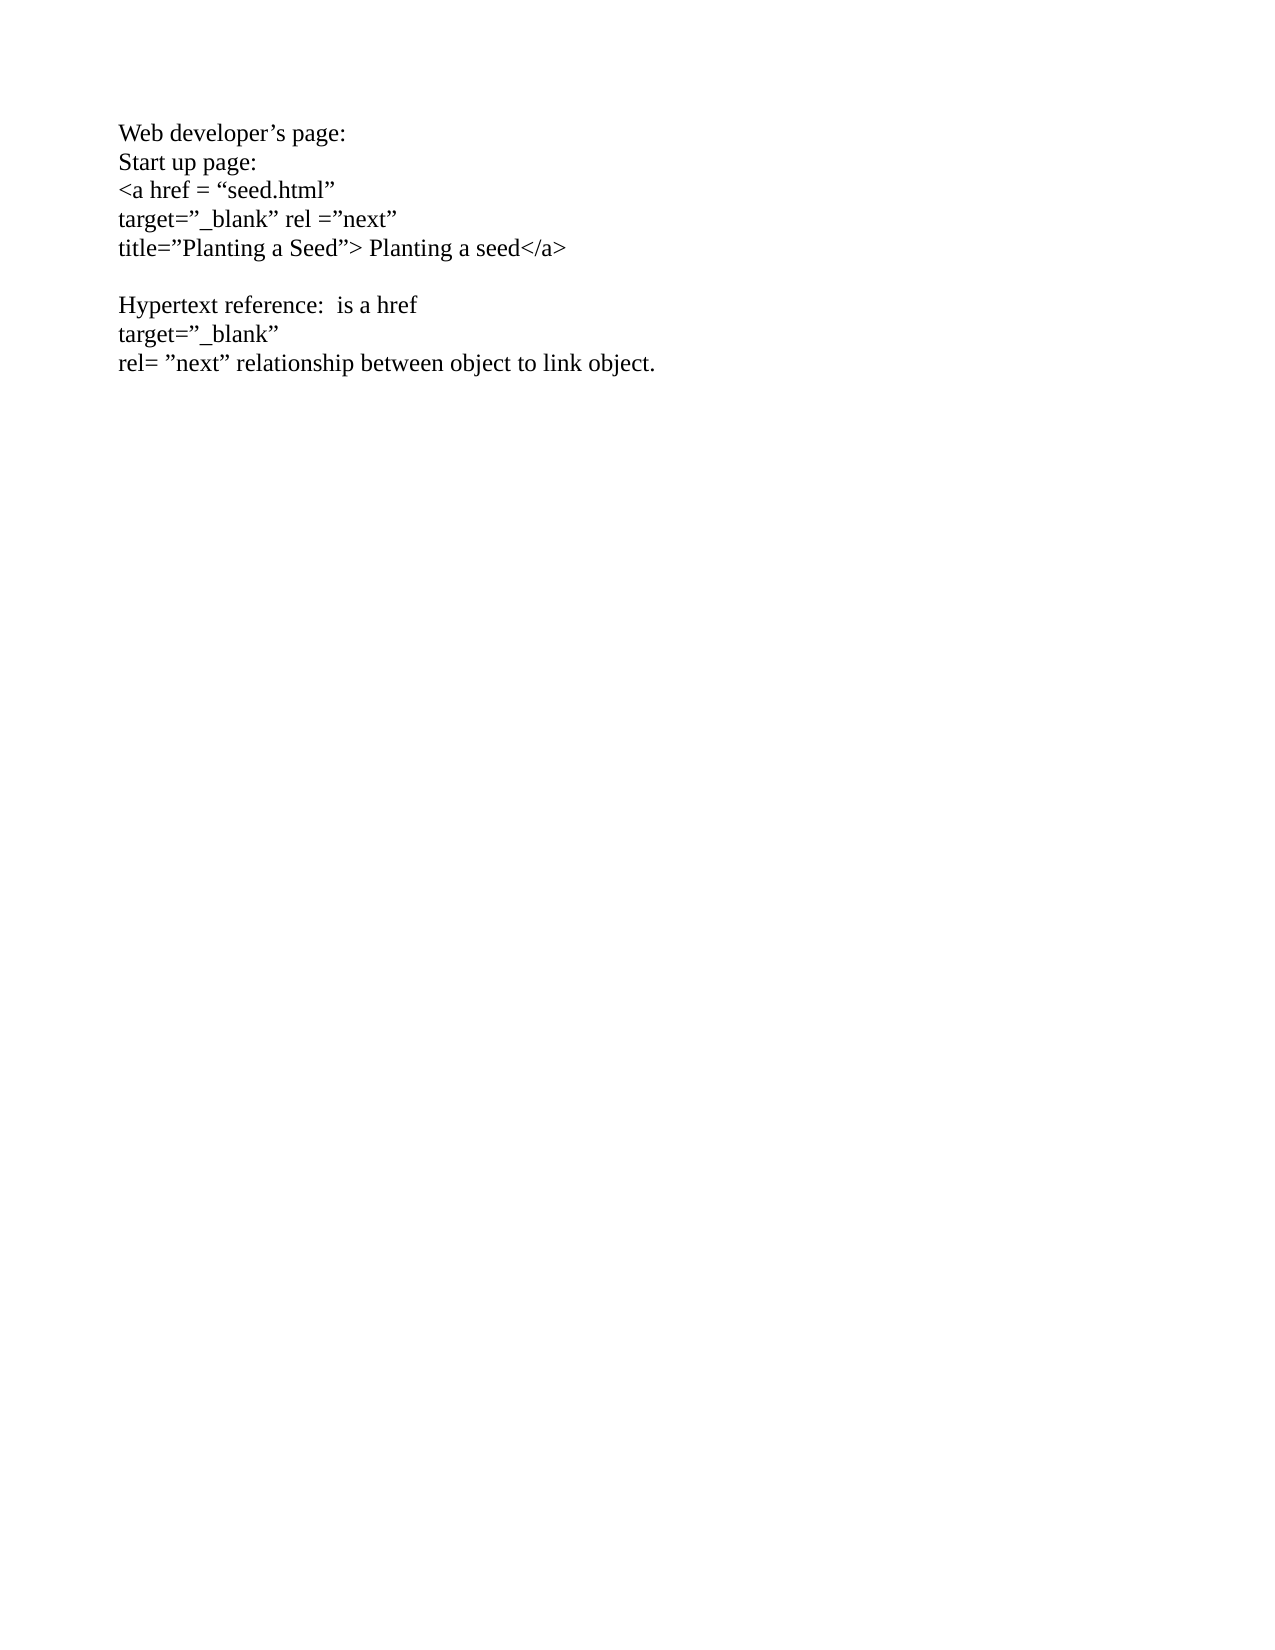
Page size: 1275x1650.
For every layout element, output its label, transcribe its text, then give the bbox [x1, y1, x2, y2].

text Start up page: [118, 147, 1157, 176]
text target=”_blank” [118, 319, 1157, 348]
text Web developer’s page: [118, 118, 1157, 147]
text Hypertext reference: is a href [118, 291, 1157, 319]
text <a href = “seed.html” [118, 176, 1157, 204]
text target=”_blank” rel =”next” [118, 204, 1157, 233]
text title=”Planting a Seed”> Planting a seed</a> [118, 233, 1157, 262]
text rel= ”next” relationship between object to link object. [118, 348, 1157, 377]
